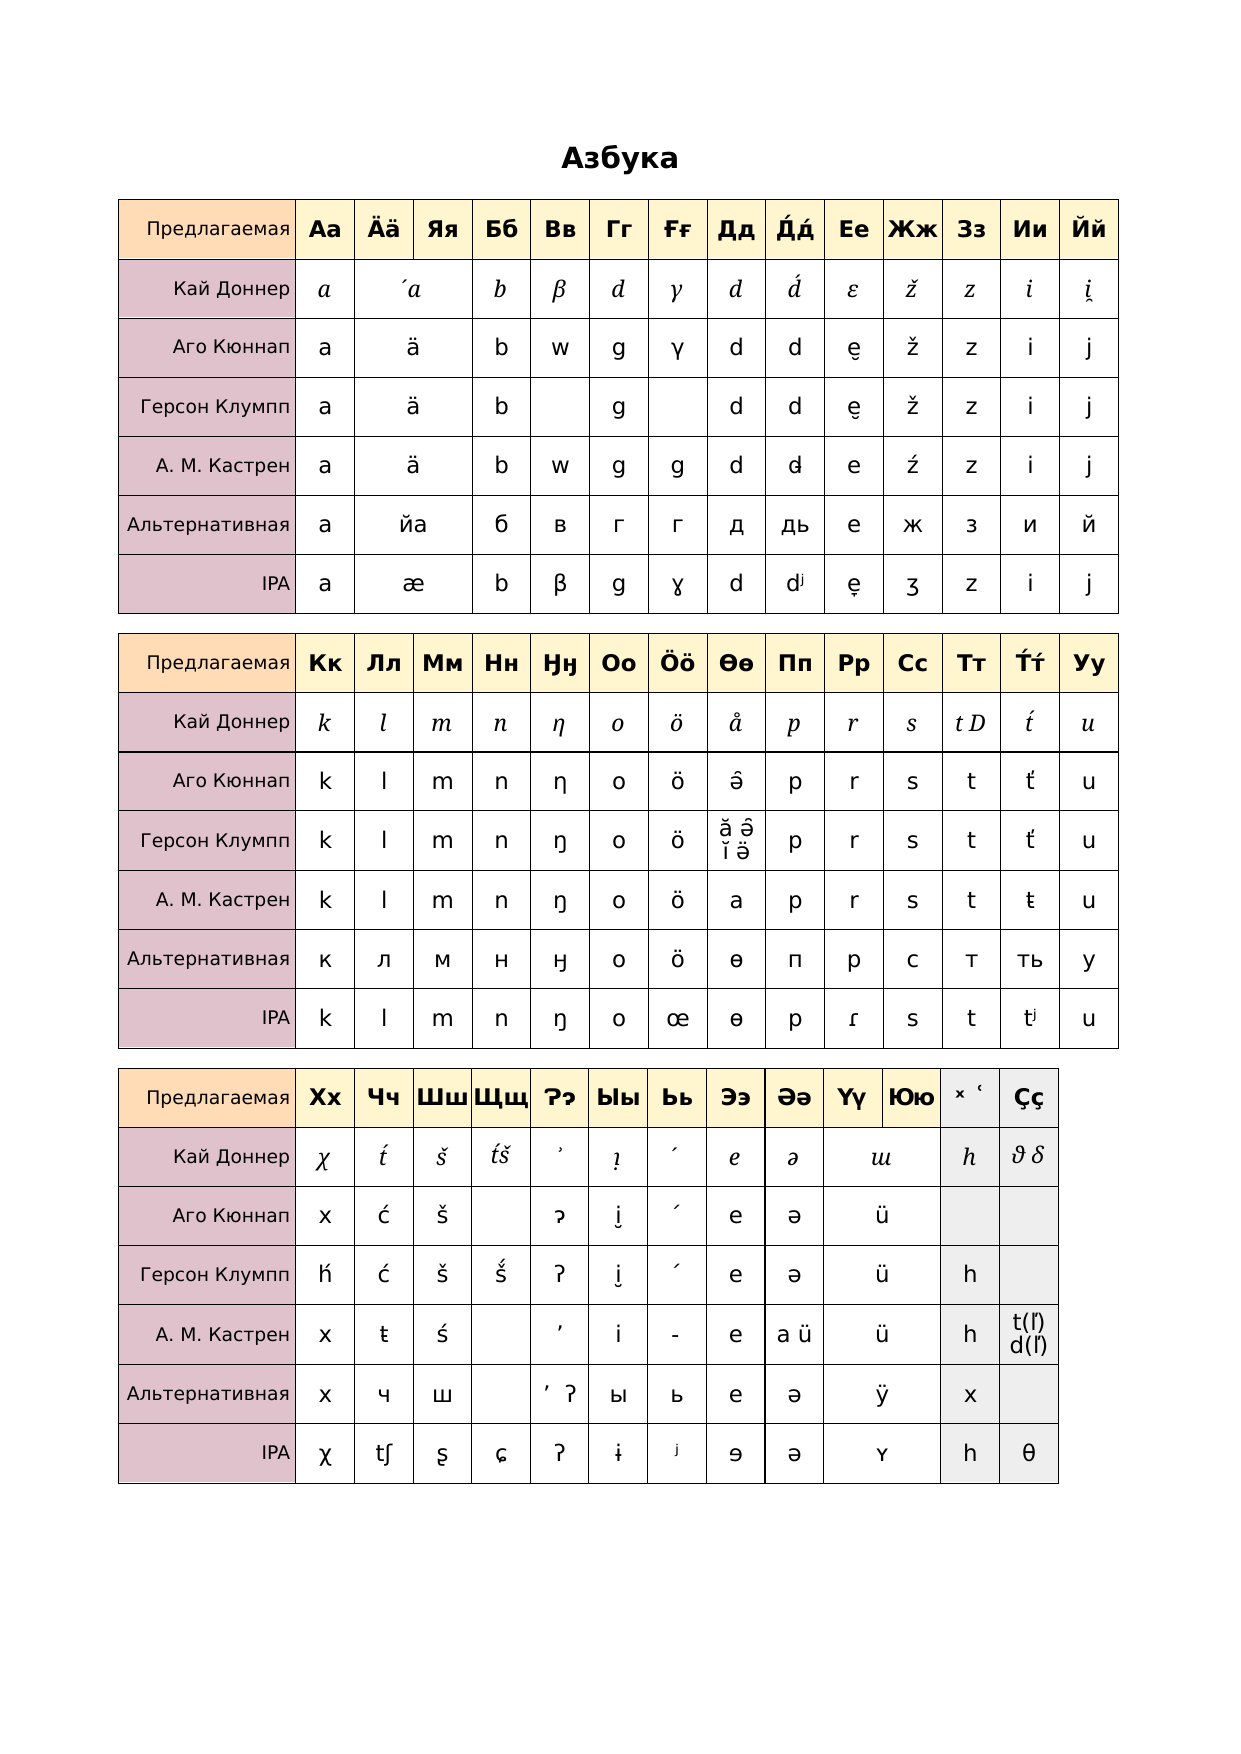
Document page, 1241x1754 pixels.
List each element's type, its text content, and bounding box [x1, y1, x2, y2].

table_cell k [296, 753, 354, 810]
table_cell ƞ [531, 753, 589, 810]
table_cell a ü [766, 1305, 823, 1364]
table_cell u [1060, 753, 1118, 810]
table_header Гг [590, 200, 648, 258]
table_cell ӱ [824, 1365, 940, 1423]
table_cell e̮ [825, 378, 883, 436]
table_cell ɕ [472, 1424, 530, 1482]
table_cell l [355, 989, 413, 1047]
table_cell m [414, 871, 472, 929]
table_cell д [708, 496, 765, 554]
table_cell ž [884, 319, 942, 377]
table_cell n [473, 753, 530, 810]
table_cell b [473, 378, 530, 436]
table_cell к [296, 930, 354, 988]
table_header Яя [414, 200, 472, 258]
table_cell а [296, 496, 354, 554]
table_cell йа [355, 496, 472, 554]
table_cell g [649, 437, 707, 495]
table_cell [1059, 1245, 1117, 1304]
table_cell ä [355, 319, 472, 377]
table_cell ть [1001, 930, 1059, 988]
table_cell [1059, 1127, 1117, 1186]
table_cell s [884, 989, 942, 1047]
table_header Ее [825, 200, 883, 258]
table_cell e̮ [825, 319, 883, 377]
table_cell р [825, 930, 883, 988]
table_cell t [943, 811, 1000, 870]
table_cell g [590, 437, 648, 495]
table_cell IPA [119, 989, 295, 1047]
table_cell ʔ [531, 1246, 588, 1304]
table_cell dʲ [766, 555, 824, 613]
table_cell Альтернативная [119, 496, 295, 554]
table_cell г [649, 496, 707, 554]
table_cell б [473, 496, 530, 554]
table_cell ć [355, 1187, 413, 1245]
table_header Кк [296, 634, 354, 692]
table_cell Кай Доннер [119, 693, 295, 751]
table_cell ʒ [884, 555, 942, 613]
table_header Уу [1060, 634, 1118, 692]
table_cell j [1060, 319, 1118, 377]
table_cell t(l̕) d(l̕) [1000, 1305, 1058, 1364]
table_cell Герсон Клумпп [119, 1246, 295, 1304]
table_header Шш [414, 1069, 471, 1127]
table_cell i [1001, 319, 1059, 377]
table_cell Альтернативная [119, 930, 295, 988]
table_cell š [414, 1246, 471, 1304]
table_cell ć [355, 1246, 413, 1304]
table_cell ́ [648, 1128, 706, 1186]
table_cell ă ǝ̑ ĭ ə̈ [708, 811, 765, 870]
table_cell m [414, 989, 472, 1047]
table_header Ии [1001, 200, 1059, 258]
table_cell х [941, 1365, 999, 1423]
table_cell ɣ [649, 555, 707, 613]
table_cell b [473, 437, 530, 495]
table_cell œ [649, 989, 707, 1047]
table_cell a [296, 437, 354, 495]
table_cell u [1060, 989, 1118, 1047]
table_header Ɂɂ [531, 1069, 588, 1127]
table_cell ы [589, 1365, 647, 1423]
table_header Тт [943, 634, 1000, 692]
table_cell ɘ [707, 1424, 764, 1482]
table_cell i [1001, 555, 1059, 613]
table_cell t̵ [1001, 871, 1059, 929]
table_cell d [766, 378, 824, 436]
table_cell e [707, 1246, 764, 1304]
table_cell æ [355, 555, 472, 613]
table_cell ŋ [531, 811, 589, 870]
table_cell z [943, 555, 1000, 613]
table_cell b [473, 260, 530, 317]
table_cell t [943, 753, 1000, 810]
table_cell г [590, 496, 648, 554]
table_cell ä [355, 437, 472, 495]
table_header Ыы [589, 1069, 647, 1127]
table_cell ᴉ [589, 1128, 647, 1186]
table_header Сс [884, 634, 942, 692]
table_cell ӈ [531, 930, 589, 988]
table_cell tʃ [355, 1424, 413, 1482]
table_cell e [707, 1187, 764, 1245]
table_cell ʾ [531, 1128, 588, 1186]
table_cell ǝ [766, 1187, 823, 1245]
table_header Чч [355, 1069, 413, 1127]
table_cell [1059, 1304, 1117, 1364]
table_cell ɵ [708, 989, 765, 1047]
table_cell х [296, 1365, 354, 1423]
table_cell a [296, 555, 354, 613]
table_cell š [414, 1187, 471, 1245]
table_cell i [1001, 378, 1059, 436]
table_cell p [766, 871, 824, 929]
table_cell s [884, 693, 942, 751]
table_cell е [825, 496, 883, 554]
table_cell n [473, 811, 530, 870]
table_cell ə [766, 1424, 823, 1482]
table_cell ϑ δ [1000, 1128, 1058, 1186]
table_cell s [884, 871, 942, 929]
table_cell u [1060, 811, 1118, 870]
table_cell t́ [1001, 693, 1059, 751]
table_cell А. М. Кастрен [119, 871, 295, 929]
table_cell ž [884, 260, 942, 317]
table_cell β [531, 260, 589, 317]
table_cell ö [649, 930, 707, 988]
table_cell h [941, 1424, 999, 1482]
table_cell z [943, 378, 1000, 436]
table_cell ü [824, 1305, 940, 1364]
table_header Оо [590, 634, 648, 692]
table_cell r [825, 871, 883, 929]
table_cell d [766, 319, 824, 377]
table_cell Аго Кюннап [119, 1187, 295, 1245]
table_cell ǝ [766, 1246, 823, 1304]
table_cell дь [766, 496, 824, 554]
table_header Щщ [472, 1069, 530, 1127]
table_cell [941, 1187, 999, 1245]
table_cell [1000, 1187, 1058, 1245]
table_cell χ [296, 1128, 354, 1186]
table_cell tʲ [1001, 989, 1059, 1047]
table_cell γ [649, 319, 707, 377]
table_cell w [531, 319, 589, 377]
table_cell ɨ [589, 1424, 647, 1482]
table_cell z [943, 319, 1000, 377]
table_cell и [1001, 496, 1059, 554]
table_cell [649, 378, 707, 436]
table_cell b [473, 319, 530, 377]
table_cell о [590, 693, 648, 751]
table_cell w [531, 437, 589, 495]
table_cell Альтернативная [119, 1365, 295, 1423]
table_cell p [766, 811, 824, 870]
table_cell h́ [296, 1246, 354, 1304]
table_cell z [943, 437, 1000, 495]
table_cell h [941, 1305, 999, 1364]
table_cell χ [296, 1424, 354, 1482]
table_cell t [943, 989, 1000, 1047]
table_cell x [296, 1187, 354, 1245]
table_cell t D [943, 693, 1000, 751]
table_cell r [825, 811, 883, 870]
table_cell g [590, 319, 648, 377]
table_cell Кай Доннер [119, 260, 295, 317]
table_cell Аго Кюннап [119, 753, 295, 810]
table_cell x [296, 1305, 354, 1364]
table_cell а [296, 260, 354, 317]
table_cell ш [414, 1365, 471, 1423]
table_cell e̞ [825, 555, 883, 613]
table_cell m [414, 753, 472, 810]
table_cell ɂ [531, 1187, 588, 1245]
table_cell l [355, 753, 413, 810]
table_cell в [531, 496, 589, 554]
table_cell a [708, 871, 765, 929]
table_cell r [825, 693, 883, 751]
table_cell у [1060, 930, 1118, 988]
table_cell ž [884, 378, 942, 436]
table_header Ӧӧ [649, 634, 707, 692]
table_header Аа [296, 200, 354, 258]
table_cell å [708, 693, 765, 751]
table_cell ө [708, 930, 765, 988]
table_cell о [590, 930, 648, 988]
table_cell Герсон Клумпп [119, 378, 295, 436]
table_cell л [355, 930, 413, 988]
table_cell ̵ [648, 1305, 706, 1364]
table_cell ť [1001, 753, 1059, 810]
table_header Нн [473, 634, 530, 692]
table_cell Герсон Клумпп [119, 811, 295, 870]
table_cell β [531, 555, 589, 613]
table_cell θ [1000, 1424, 1058, 1482]
table_cell ʏ [824, 1424, 940, 1482]
table_cell l [355, 811, 413, 870]
table_cell u [1060, 871, 1118, 929]
table_cell n [473, 693, 530, 751]
table_cell ö [649, 753, 707, 810]
table_cell Аго Кюннап [119, 319, 295, 377]
table_cell m [414, 811, 472, 870]
table_cell u [1060, 693, 1118, 751]
table_cell ε [825, 260, 883, 317]
table_cell l [355, 693, 413, 751]
table_cell p [766, 989, 824, 1047]
table_cell h [941, 1128, 999, 1186]
table_cell d [708, 437, 765, 495]
table_header Юю [883, 1069, 940, 1127]
table_cell ʼ [531, 1305, 588, 1364]
table_cell t [943, 871, 1000, 929]
table_cell m [414, 693, 472, 751]
table_cell ́а [355, 260, 472, 317]
table_cell k [296, 693, 354, 751]
table_header Рр [825, 634, 883, 692]
table_cell ź [884, 437, 942, 495]
table_cell j [1060, 555, 1118, 613]
table_header Предлагаемая [119, 634, 295, 692]
table_header Ӓӓ [355, 200, 413, 258]
table_cell м [414, 930, 472, 988]
table_cell ʂ [414, 1424, 471, 1482]
table_cell d [708, 260, 765, 317]
table_cell t́š [472, 1128, 530, 1186]
table_header Т́т́ [1001, 634, 1059, 692]
table_cell ǝ [766, 1128, 823, 1186]
table_cell [1059, 1423, 1117, 1482]
table_cell j [1060, 378, 1118, 436]
table_cell n [473, 871, 530, 929]
table_header Жж [884, 200, 942, 258]
table_cell z [943, 260, 1000, 317]
table_cell ŋ [531, 871, 589, 929]
table_cell ö [649, 811, 707, 870]
table_cell е [707, 1365, 764, 1423]
table_cell ǝ̑ [708, 753, 765, 810]
table_cell k [296, 871, 354, 929]
table_header Предлагаемая [119, 200, 295, 258]
table_cell ́ [648, 1187, 706, 1245]
table_cell [472, 1187, 530, 1245]
table_cell γ [649, 260, 707, 317]
table_cell п [766, 930, 824, 988]
table_cell d [590, 260, 648, 317]
table_cell b [473, 555, 530, 613]
table_header Йй [1060, 200, 1118, 258]
table_cell e [707, 1128, 764, 1186]
table_cell t́ [355, 1128, 413, 1186]
table_cell h [941, 1246, 999, 1304]
table_header Мм [414, 634, 472, 692]
table_cell i [1001, 437, 1059, 495]
table_header [1059, 1068, 1117, 1127]
table_cell с [884, 930, 942, 988]
table_cell й [1060, 496, 1118, 554]
table_cell a [296, 319, 354, 377]
table_cell ö [649, 871, 707, 929]
table_cell н [473, 930, 530, 988]
table_cell ü [824, 1187, 940, 1245]
table_cell ť [1001, 811, 1059, 870]
table_cell d [708, 319, 765, 377]
table_header Вв [531, 200, 589, 258]
table_cell d́ [766, 260, 824, 317]
table_cell i [589, 1305, 647, 1364]
subtitle Азбука [118, 142, 1122, 176]
table_cell g [590, 378, 648, 436]
table_cell А. М. Кастрен [119, 1305, 295, 1364]
table_cell p [766, 693, 824, 751]
table_cell t̵ [355, 1305, 413, 1364]
table_cell [1059, 1364, 1117, 1423]
table_cell IPA [119, 555, 295, 613]
table_cell [1059, 1186, 1117, 1245]
table_cell ä [355, 378, 472, 436]
table_cell [531, 378, 589, 436]
table_cell d̵ [766, 437, 824, 495]
table_cell p [766, 753, 824, 810]
table_cell l [355, 871, 413, 929]
table_header Лл [355, 634, 413, 692]
table_cell ч [355, 1365, 413, 1423]
table_header Ээ [707, 1069, 764, 1127]
table_cell ʼ ʔ [531, 1365, 588, 1423]
table_cell ш [824, 1128, 940, 1186]
table_cell ʲ [648, 1424, 706, 1482]
table_cell т [943, 930, 1000, 988]
table_cell o [590, 871, 648, 929]
table_header Зз [943, 200, 1000, 258]
table_cell a [296, 378, 354, 436]
table_cell i̮ [589, 1187, 647, 1245]
table_cell o [590, 989, 648, 1047]
table_header Үү [824, 1069, 882, 1127]
table_cell ü [824, 1246, 940, 1304]
table_header Бб [473, 200, 530, 258]
table_cell ŋ [531, 989, 589, 1047]
table_cell з [943, 496, 1000, 554]
table_header ˣ ͑ [941, 1069, 999, 1127]
table_cell i̮ [589, 1246, 647, 1304]
table_header Предлагаемая [119, 1069, 295, 1127]
table_cell ö [649, 693, 707, 751]
table_header Хх [296, 1069, 354, 1127]
table_cell e [825, 437, 883, 495]
table_header Д́д́ [766, 200, 824, 258]
table_cell [1000, 1246, 1058, 1304]
table_cell k [296, 811, 354, 870]
table_cell IPA [119, 1424, 295, 1482]
table_cell ɾ [825, 989, 883, 1047]
table_cell [472, 1305, 530, 1364]
table_cell n [473, 989, 530, 1047]
table_cell j [1060, 437, 1118, 495]
table_cell o [590, 811, 648, 870]
table_header Әә [766, 1069, 823, 1127]
table_cell ʔ [531, 1424, 588, 1482]
table_cell ǝ [766, 1365, 823, 1423]
table_cell d [708, 378, 765, 436]
table_cell ь [648, 1365, 706, 1423]
table_cell s [884, 753, 942, 810]
table_cell [472, 1365, 530, 1423]
table_cell i [1001, 260, 1059, 317]
table_cell i̯ [1060, 260, 1118, 317]
table_header Дд [708, 200, 765, 258]
table_cell g [590, 555, 648, 613]
table_cell r [825, 753, 883, 810]
table_cell o [590, 753, 648, 810]
table_header Ьь [648, 1069, 706, 1127]
table_cell š́ [472, 1246, 530, 1304]
table_cell e [707, 1305, 764, 1364]
table_cell [1000, 1365, 1058, 1423]
table_header Пп [766, 634, 824, 692]
table_cell d [708, 555, 765, 613]
table_cell ́ [648, 1246, 706, 1304]
table_header Ҫҫ [1000, 1069, 1058, 1127]
table_cell Кай Доннер [119, 1128, 295, 1186]
table_header Ғғ [649, 200, 707, 258]
table_header Ӈӈ [531, 634, 589, 692]
table_cell ƞ [531, 693, 589, 751]
table_header Өө [708, 634, 765, 692]
table_cell š [414, 1128, 471, 1186]
table_cell s [884, 811, 942, 870]
table_cell А. М. Кастрен [119, 437, 295, 495]
table_cell k [296, 989, 354, 1047]
table_cell ś [414, 1305, 471, 1364]
table_cell ж [884, 496, 942, 554]
